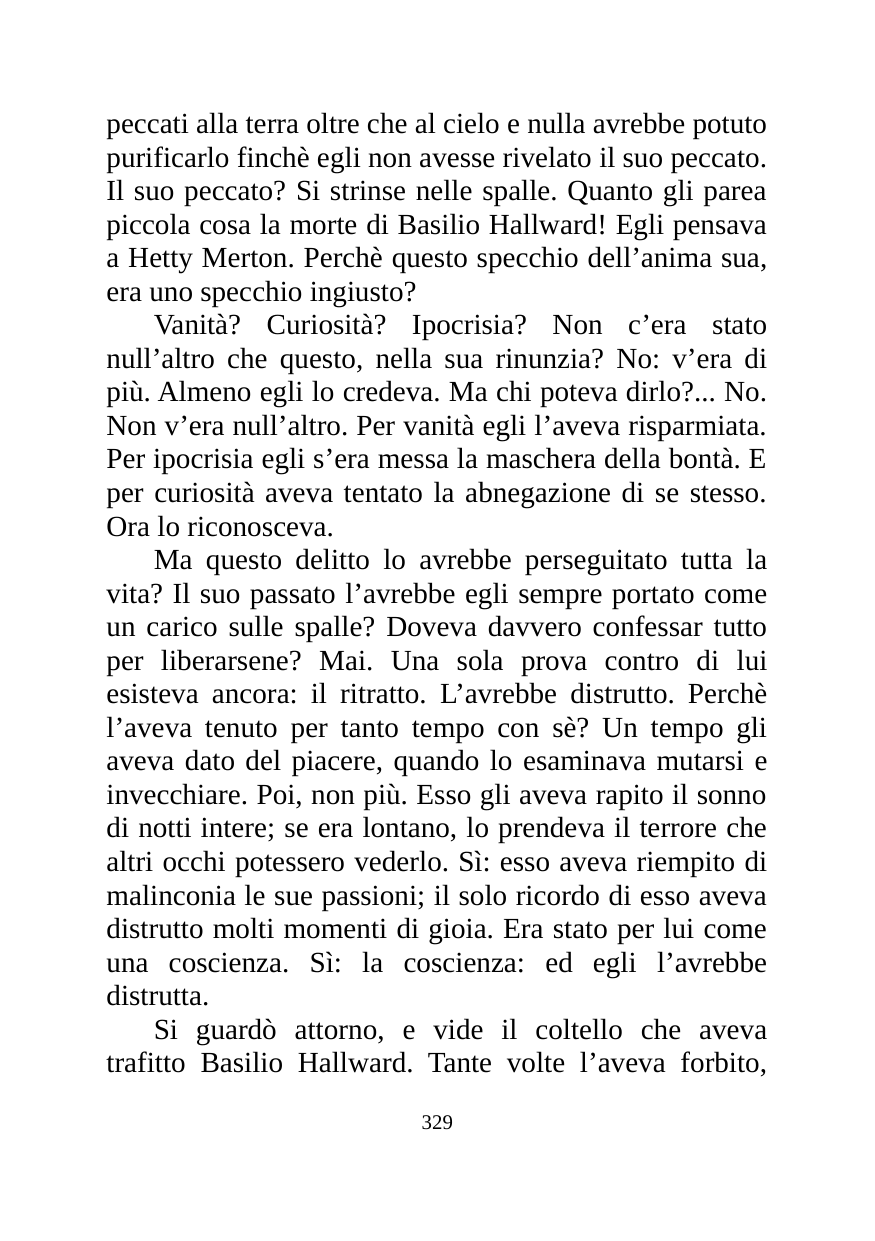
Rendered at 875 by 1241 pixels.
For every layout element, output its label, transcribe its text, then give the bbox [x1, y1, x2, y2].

text Ma questo delitto lo avrebbe perseguitato tutta la vita? Il suo passato l’avrebbe egli sempre portato come un carico sulle spalle? Doveva davvero confessar tutto per liberarsene? Mai. Una sola prova contro di lui esisteva ancora: il ritratto. L’avrebbe distrutto. Perchè l’aveva tenuto per tanto tempo con sè? Un tempo gli aveva dato del piacere, quando lo esaminava mutarsi e invecchiare. Poi, non più. Esso gli aveva rapito il sonno di notti intere; se era lontano, lo prendeva il terrore che altri occhi potessero vederlo. Sì: esso aveva riempito di malinconia le sue passioni; il solo ricordo di esso aveva distrutto molti momenti di gioia. Era stato per lui come una coscienza. Sì: la coscienza: ed egli l’avrebbe distrutta. [106, 542, 768, 1012]
text Vanità? Curiosità? Ipocrisia? Non c’era stato null’altro che questo, nella sua rinunzia? No: v’era di più. Almeno egli lo credeva. Ma chi poteva dirlo?... No. Non v’era null’altro. Per vanità egli l’aveva risparmiata. Per ipocrisia egli s’era messa la maschera della bontà. E per curiosità aveva tentato la abnegazione di se stesso. Ora lo riconosceva. [106, 307, 768, 542]
text Si guardò attorno, e vide il coltello che aveva trafitto Basilio Hallward. Tante volte l’aveva forbito, [106, 1012, 768, 1079]
text peccati alla terra oltre che al cielo e nulla avrebbe potuto purificarlo finchè egli non avesse rivelato il suo peccato. Il suo peccato? Si strinse nelle spalle. Quanto gli parea piccola cosa la morte di Basilio Hallward! Egli pensava a Hetty Merton. Perchè questo specchio dell’anima sua, era uno specchio ingiusto? [106, 106, 768, 307]
